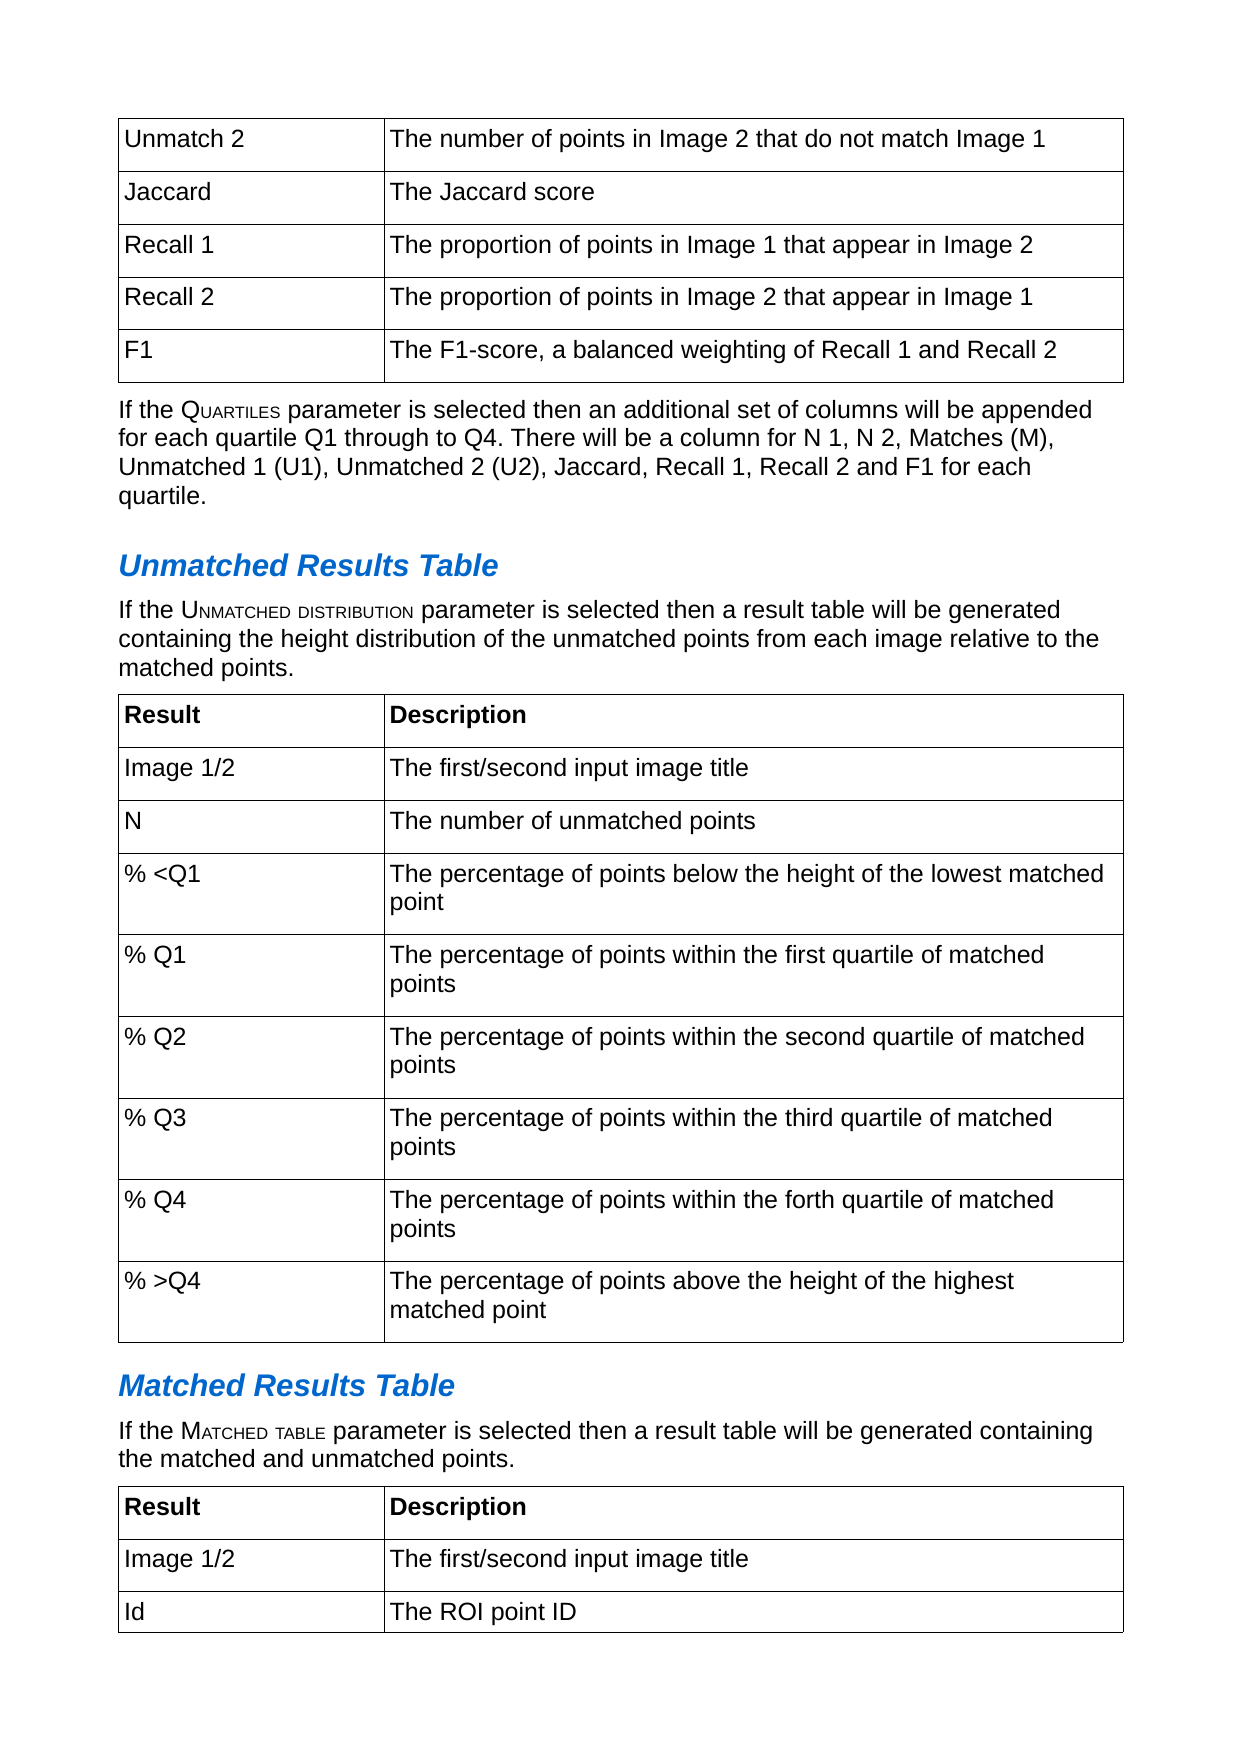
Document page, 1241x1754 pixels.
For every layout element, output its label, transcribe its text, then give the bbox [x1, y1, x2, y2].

table_cell Id [119, 1592, 384, 1632]
table_cell The percentage of points within the third quartile of matched points [385, 1099, 1123, 1179]
table_cell The Jaccard score [385, 172, 1123, 224]
table_cell F1 [119, 330, 384, 382]
table_cell The number of points in Image 2 that do not match Image 1 [385, 119, 1123, 171]
table_cell The first/second input image title [385, 1540, 1123, 1591]
subtitle Matched Results Table [118, 1367, 1122, 1403]
text If the Quartiles parameter is selected then an additional set of columns will be appended for each quartile Q1 through to Q4. There will be a column for N 1, N 2, Matches (M), Unmatched 1 (U1), Unmatched 2 (U2), Jaccard, Recall 1, Recall 2 and F1 for each quartile. [118, 395, 1122, 510]
table_cell Recall 1 [119, 225, 384, 277]
table_cell % >Q4 [119, 1262, 384, 1342]
table_cell The number of unmatched points [385, 801, 1123, 853]
table_cell % Q3 [119, 1099, 384, 1179]
table_cell The percentage of points above the height of the highest matched point [385, 1262, 1123, 1342]
subtitle Unmatched Results Table [118, 547, 1122, 583]
table_cell The percentage of points within the second quartile of matched points [385, 1017, 1123, 1097]
text If the Matched table parameter is selected then a result table will be generated containing the matched and unmatched points. [118, 1416, 1122, 1473]
table_cell The F1-score, a balanced weighting of Recall 1 and Recall 2 [385, 330, 1123, 382]
table_cell % <Q1 [119, 854, 384, 934]
table_cell Jaccard [119, 172, 384, 224]
table_header Description [385, 695, 1123, 747]
table_cell Image 1/2 [119, 748, 384, 800]
table_cell Recall 2 [119, 278, 384, 329]
table_cell % Q4 [119, 1180, 384, 1261]
table_cell Unmatch 2 [119, 119, 384, 171]
table_cell % Q2 [119, 1017, 384, 1097]
table_cell The proportion of points in Image 1 that appear in Image 2 [385, 225, 1123, 277]
table_header Description [385, 1487, 1123, 1538]
table_cell Image 1/2 [119, 1540, 384, 1591]
table_cell The percentage of points below the height of the lowest matched point [385, 854, 1123, 934]
table_cell % Q1 [119, 935, 384, 1016]
table_cell The proportion of points in Image 2 that appear in Image 1 [385, 278, 1123, 329]
text If the Unmatched distribution parameter is selected then a result table will be generated containing the height distribution of the unmatched points from each image relative to the matched points. [118, 596, 1122, 682]
table_cell The percentage of points within the forth quartile of matched points [385, 1180, 1123, 1261]
table_cell The ROI point ID [385, 1592, 1123, 1632]
table_header Result [119, 695, 384, 747]
table_cell The first/second input image title [385, 748, 1123, 800]
table_cell The percentage of points within the first quartile of matched points [385, 935, 1123, 1016]
table_header Result [119, 1487, 384, 1538]
table_cell N [119, 801, 384, 853]
